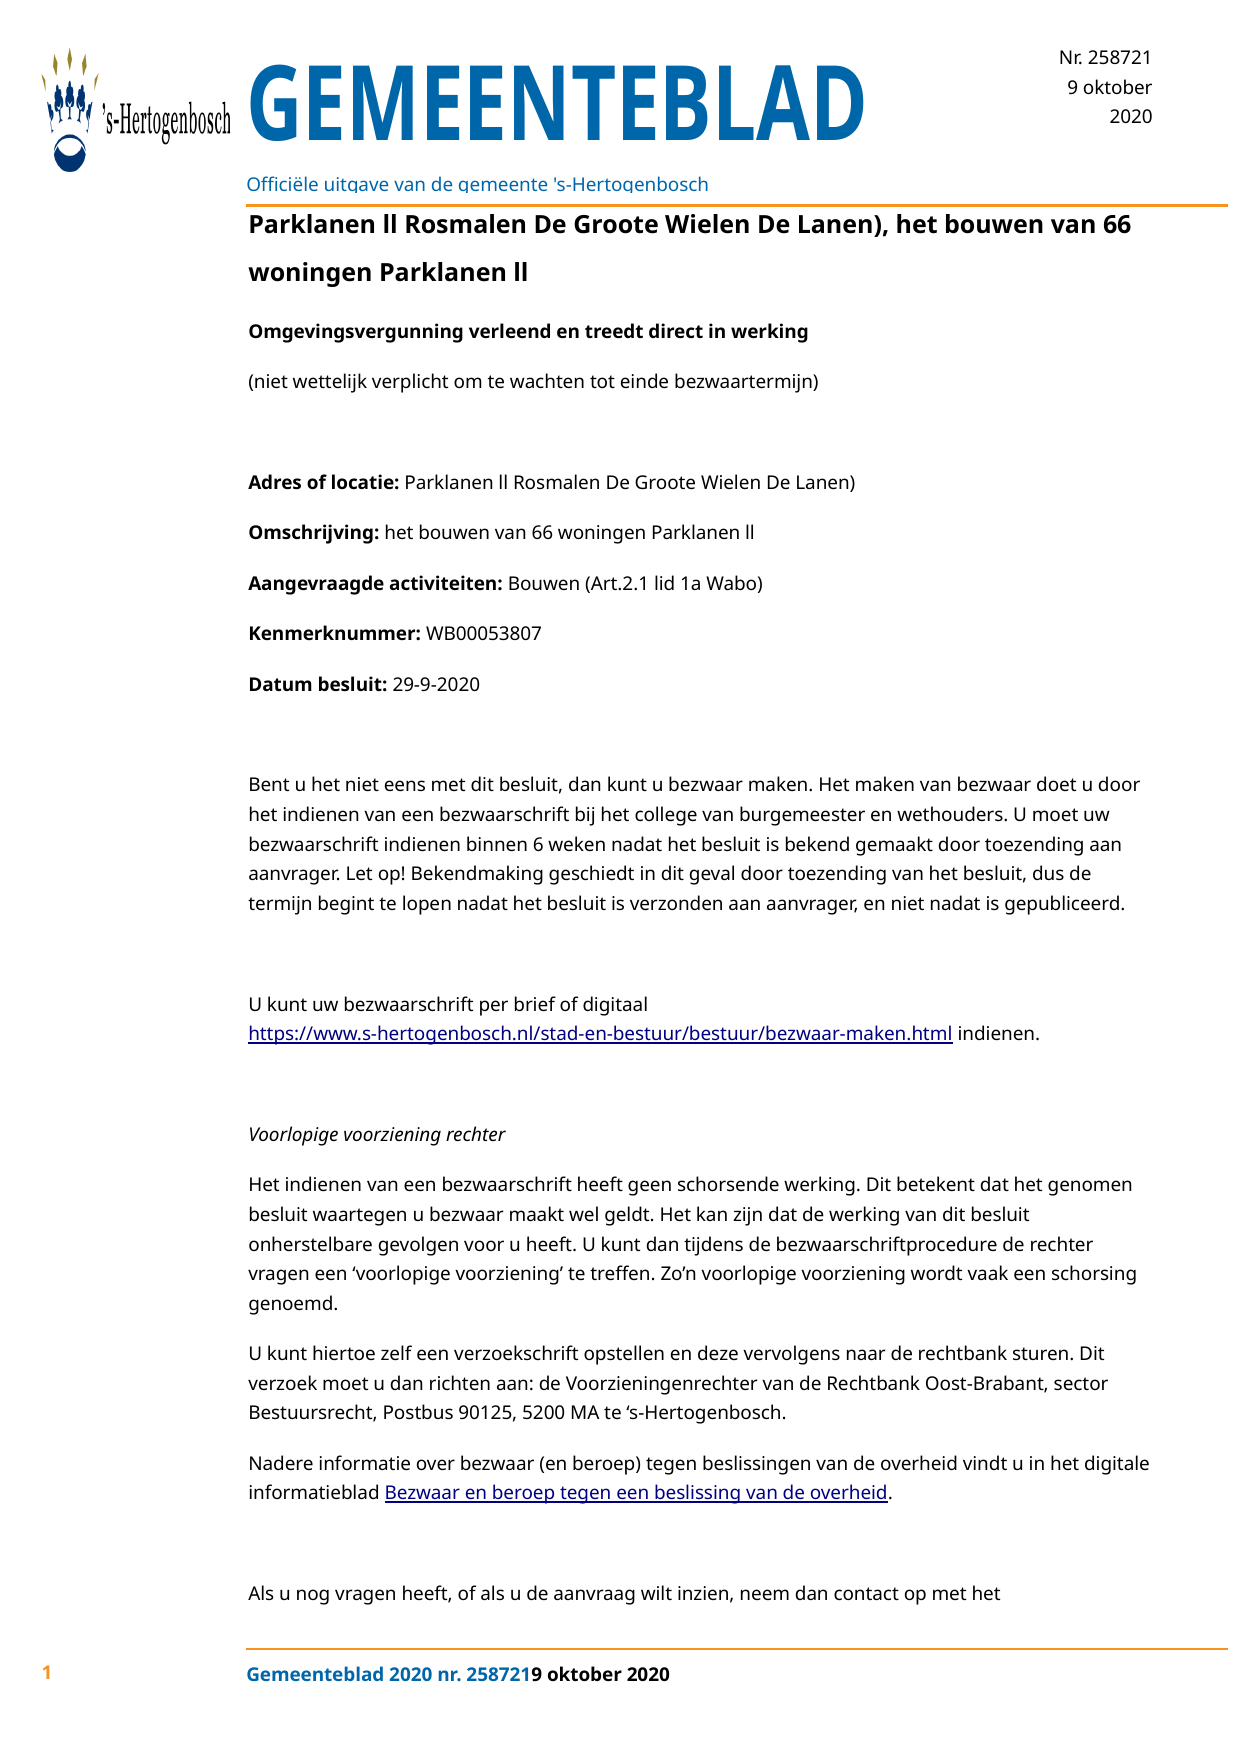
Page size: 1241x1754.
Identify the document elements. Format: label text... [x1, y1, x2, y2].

text Omgevingsvergunning verleend en treedt direct in werking [248, 318, 1152, 344]
text Nadere informatie over bezwaar (en beroep) tegen beslissingen van de overheid vindt u in het digitale informatieblad Bezwaar en beroep tegen een beslissing van de overheid. [248, 1450, 1152, 1505]
text Aangevraagde activiteiten: Bouwen (Art.2.1 lid 1a Wabo) [248, 570, 1152, 596]
text Parklanen ll Rosmalen De Groote Wielen De Lanen), het bouwen van 66 woningen Parklanen ll [248, 207, 1152, 288]
text Adres of locatie: Parklanen ll Rosmalen De Groote Wielen De Lanen) [248, 469, 1152, 495]
text Als u nog vragen heeft, of als u de aanvraag wilt inzien, neem dan contact op met het [248, 1580, 1152, 1606]
text Omschrijving: het bouwen van 66 woningen Parklanen ll [248, 519, 1152, 545]
text U kunt uw bezwaarschrift per brief of digitaal https://www.s-hertogenbosch.nl/stad-en-bestuur/bestuur/bezwaar-maken.html indienen. [248, 991, 1152, 1046]
text (niet wettelijk verplicht om te wachten tot einde bezwaartermijn) [248, 368, 1152, 394]
text U kunt hiertoe zelf een verzoekschrift opstellen en deze vervolgens naar de rechtbank sturen. Dit verzoek moet u dan richten aan: de Voorzieningenrechter van de Rechtbank Oost-Brabant, sector Bestuursrecht, Postbus 90125, 5200 MA te ‘s-Hertogenbosch. [248, 1340, 1152, 1425]
text Het indienen van een bezwaarschrift heeft geen schorsende werking. Dit betekent dat het genomen besluit waartegen u bezwaar maakt wel geldt. Het kan zijn dat de werking van dit besluit onherstelbare gevolgen voor u heeft. U kunt dan tijdens de bezwaarschriftprocedure de rechter vragen een ‘voorlopige voorziening’ te treffen. Zo’n voorlopige voorziening wordt vaak een schorsing genoemd. [248, 1172, 1152, 1316]
picture [41, 47, 231, 172]
text Voorlopige voorziening rechter [248, 1121, 1152, 1147]
text Bent u het niet eens met dit besluit, dan kunt u bezwaar maken. Het maken van bezwaar doet u door het indienen van een bezwaarschrift bij het college van burgemeester en wethouders. U moet uw bezwaarschrift indienen binnen 6 weken nadat het besluit is bekend gemaakt door toezending aan aanvrager. Let op! Bekendmaking geschiedt in dit geval door toezending van het besluit, dus de termijn begint te lopen nadat het besluit is verzonden aan aanvrager, en niet nadat is gepubliceerd. [248, 772, 1152, 916]
text Kenmerknummer: WB00053807 [248, 620, 1152, 646]
text Datum besluit: 29-9-2020 [248, 671, 1152, 697]
